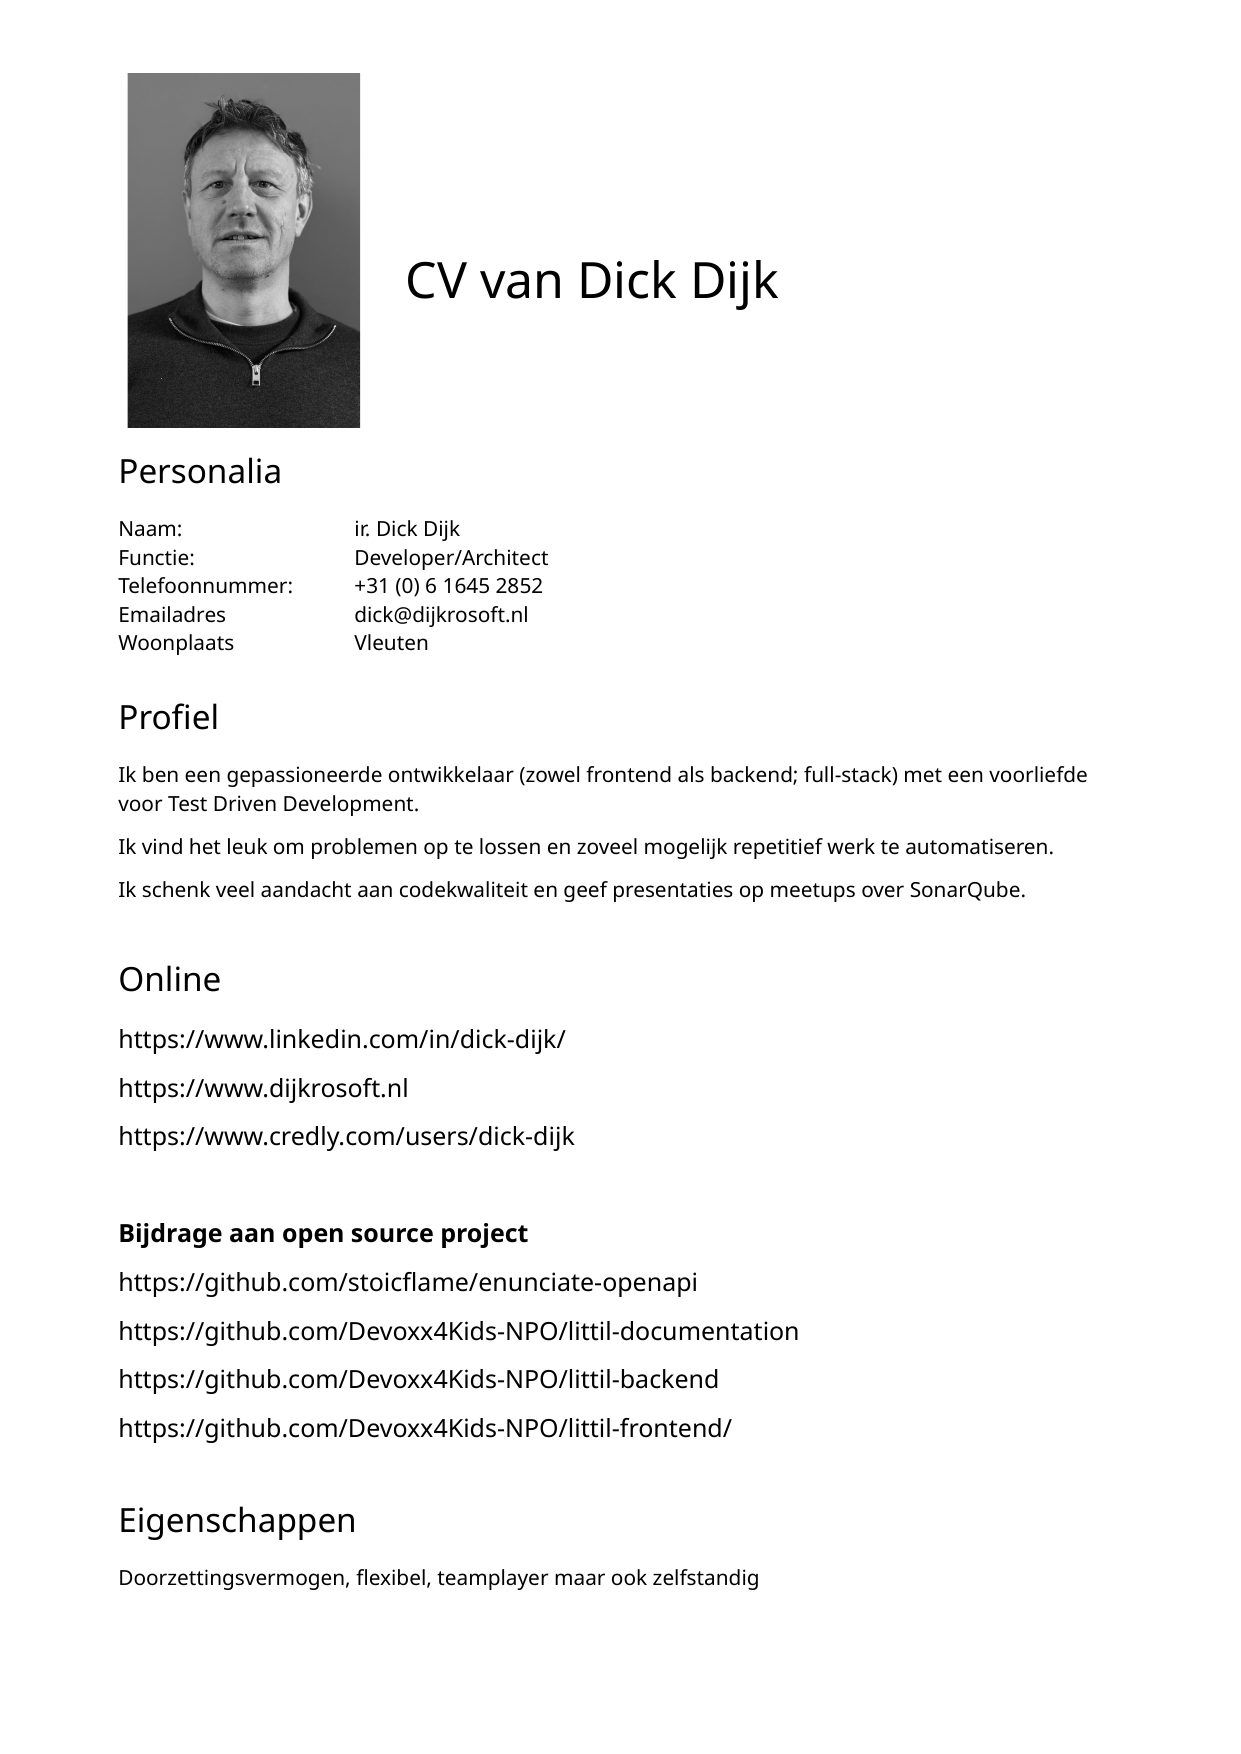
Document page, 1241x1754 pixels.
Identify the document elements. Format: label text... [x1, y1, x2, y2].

text Doorzettingsvermogen, flexibel, teamplayer maar ook zelfstandig [118, 1563, 1122, 1592]
text Personalia [118, 448, 1122, 493]
table_cell Functie: [118, 543, 354, 571]
text Ik schenk veel aandacht aan codekwaliteit en geef presentaties op meetups over SonarQube. [118, 875, 1122, 903]
table_header Naam: [118, 514, 354, 543]
text Ik ben een gepassioneerde ontwikkelaar (zowel frontend als backend; full-stack) met een voorliefde voor Test Driven Development. [118, 760, 1122, 817]
table_cell Telefoonnummer: [118, 571, 354, 600]
table_cell Developer/Architect [354, 543, 945, 571]
table_header ir. Dick Dijk [354, 514, 945, 543]
text https://github.com/Devoxx4Kids-NPO/littil-documentation [118, 1313, 1122, 1347]
text https://www.linkedin.com/in/dick-dijk/ [118, 1022, 1122, 1056]
text https://github.com/stoicflame/enunciate-openapi [118, 1265, 1122, 1299]
text https://github.com/Devoxx4Kids-NPO/littil-frontend/ [118, 1411, 1122, 1445]
table_cell dick@dijkrosoft.nl [354, 600, 945, 628]
table_cell Woonplaats [118, 628, 354, 657]
picture [127, 73, 361, 428]
text https://www.dijkrosoft.nl [118, 1070, 1122, 1104]
text Bijdrage aan open source project [118, 1216, 1122, 1250]
table_cell Vleuten [354, 628, 945, 657]
text https://github.com/Devoxx4Kids-NPO/littil-backend [118, 1362, 1122, 1396]
table_cell Emailadres [118, 600, 354, 628]
text https://www.credly.com/users/dick-dijk [118, 1119, 1122, 1153]
text Ik vind het leuk om problemen op te lossen en zoveel mogelijk repetitief werk te automatiseren. [118, 832, 1122, 860]
text Online [118, 955, 1122, 1001]
text Profiel [118, 694, 1122, 739]
text Eigenschappen [118, 1497, 1122, 1542]
table_cell +31 (0) 6 1645 2852 [354, 571, 945, 600]
